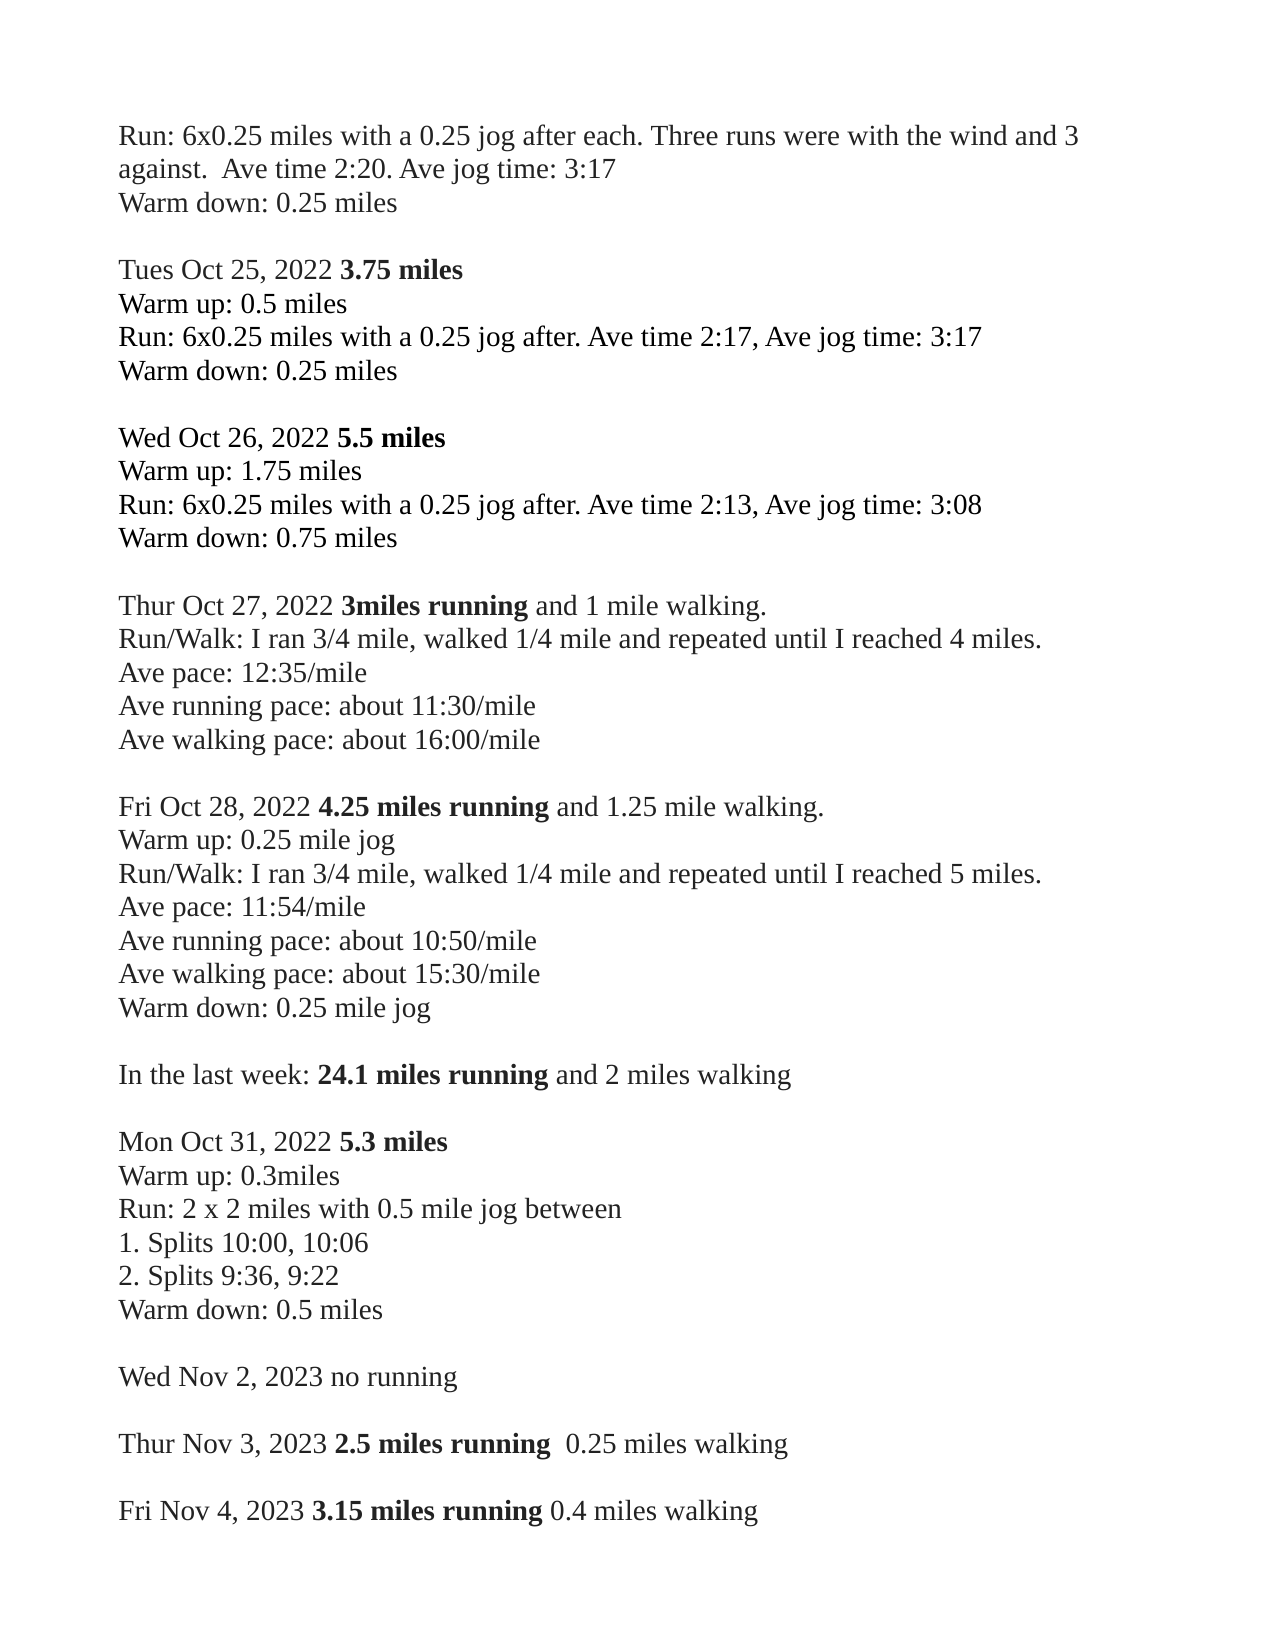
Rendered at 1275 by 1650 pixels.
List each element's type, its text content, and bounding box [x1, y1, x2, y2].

text Thur Nov 3, 2023 2.5 miles running 0.25 miles walking [118, 1426, 1157, 1460]
text Warm down: 0.25 miles [118, 185, 1157, 219]
text 1. Splits 10:00, 10:06 [118, 1225, 1157, 1258]
text Warm down: 0.25 miles [118, 353, 1157, 386]
text Run/Walk: I ran 3/4 mile, walked 1/4 mile and repeated until I reached 4 miles. [118, 621, 1157, 655]
text Ave pace: 12:35/mile [118, 655, 1157, 688]
text Wed Nov 2, 2023 no running [118, 1359, 1157, 1393]
text Warm up: 0.25 mile jog [118, 822, 1157, 856]
text Run: 6x0.25 miles with a 0.25 jog after. Ave time 2:17, Ave jog time: 3:17 [118, 319, 1157, 353]
text Ave running pace: about 10:50/mile [118, 923, 1157, 957]
text Fri Oct 28, 2022 4.25 miles running and 1.25 mile walking. [118, 789, 1157, 822]
text Warm down: 0.25 mile jog [118, 990, 1157, 1024]
text In the last week: 24.1 miles running and 2 miles walking [118, 1057, 1157, 1091]
text Mon Oct 31, 2022 5.3 miles [118, 1124, 1157, 1158]
text Warm up: 0.3miles [118, 1158, 1157, 1191]
text Ave running pace: about 11:30/mile [118, 688, 1157, 722]
text Ave walking pace: about 16:00/mile [118, 722, 1157, 755]
text Warm up: 0.5 miles [118, 286, 1157, 319]
text Fri Nov 4, 2023 3.15 miles running 0.4 miles walking [118, 1493, 1157, 1527]
text Ave walking pace: about 15:30/mile [118, 957, 1157, 990]
text Run: 2 x 2 miles with 0.5 mile jog between [118, 1191, 1157, 1225]
text Tues Oct 25, 2022 3.75 miles [118, 252, 1157, 286]
text Wed Oct 26, 2022 5.5 miles [118, 420, 1157, 453]
text Run/Walk: I ran 3/4 mile, walked 1/4 mile and repeated until I reached 5 miles. [118, 856, 1157, 889]
text Run: 6x0.25 miles with a 0.25 jog after each. Three runs were with the wind and 3 against. Ave time 2:20. Ave jog time: 3:17 [118, 118, 1157, 185]
text Run: 6x0.25 miles with a 0.25 jog after. Ave time 2:13, Ave jog time: 3:08 [118, 487, 1157, 521]
text 2. Splits 9:36, 9:22 [118, 1258, 1157, 1292]
text Warm down: 0.75 miles [118, 521, 1157, 554]
text Thur Oct 27, 2022 3miles running and 1 mile walking. [118, 588, 1157, 621]
text Ave pace: 11:54/mile [118, 889, 1157, 923]
text Warm down: 0.5 miles [118, 1292, 1157, 1326]
text Warm up: 1.75 miles [118, 453, 1157, 487]
